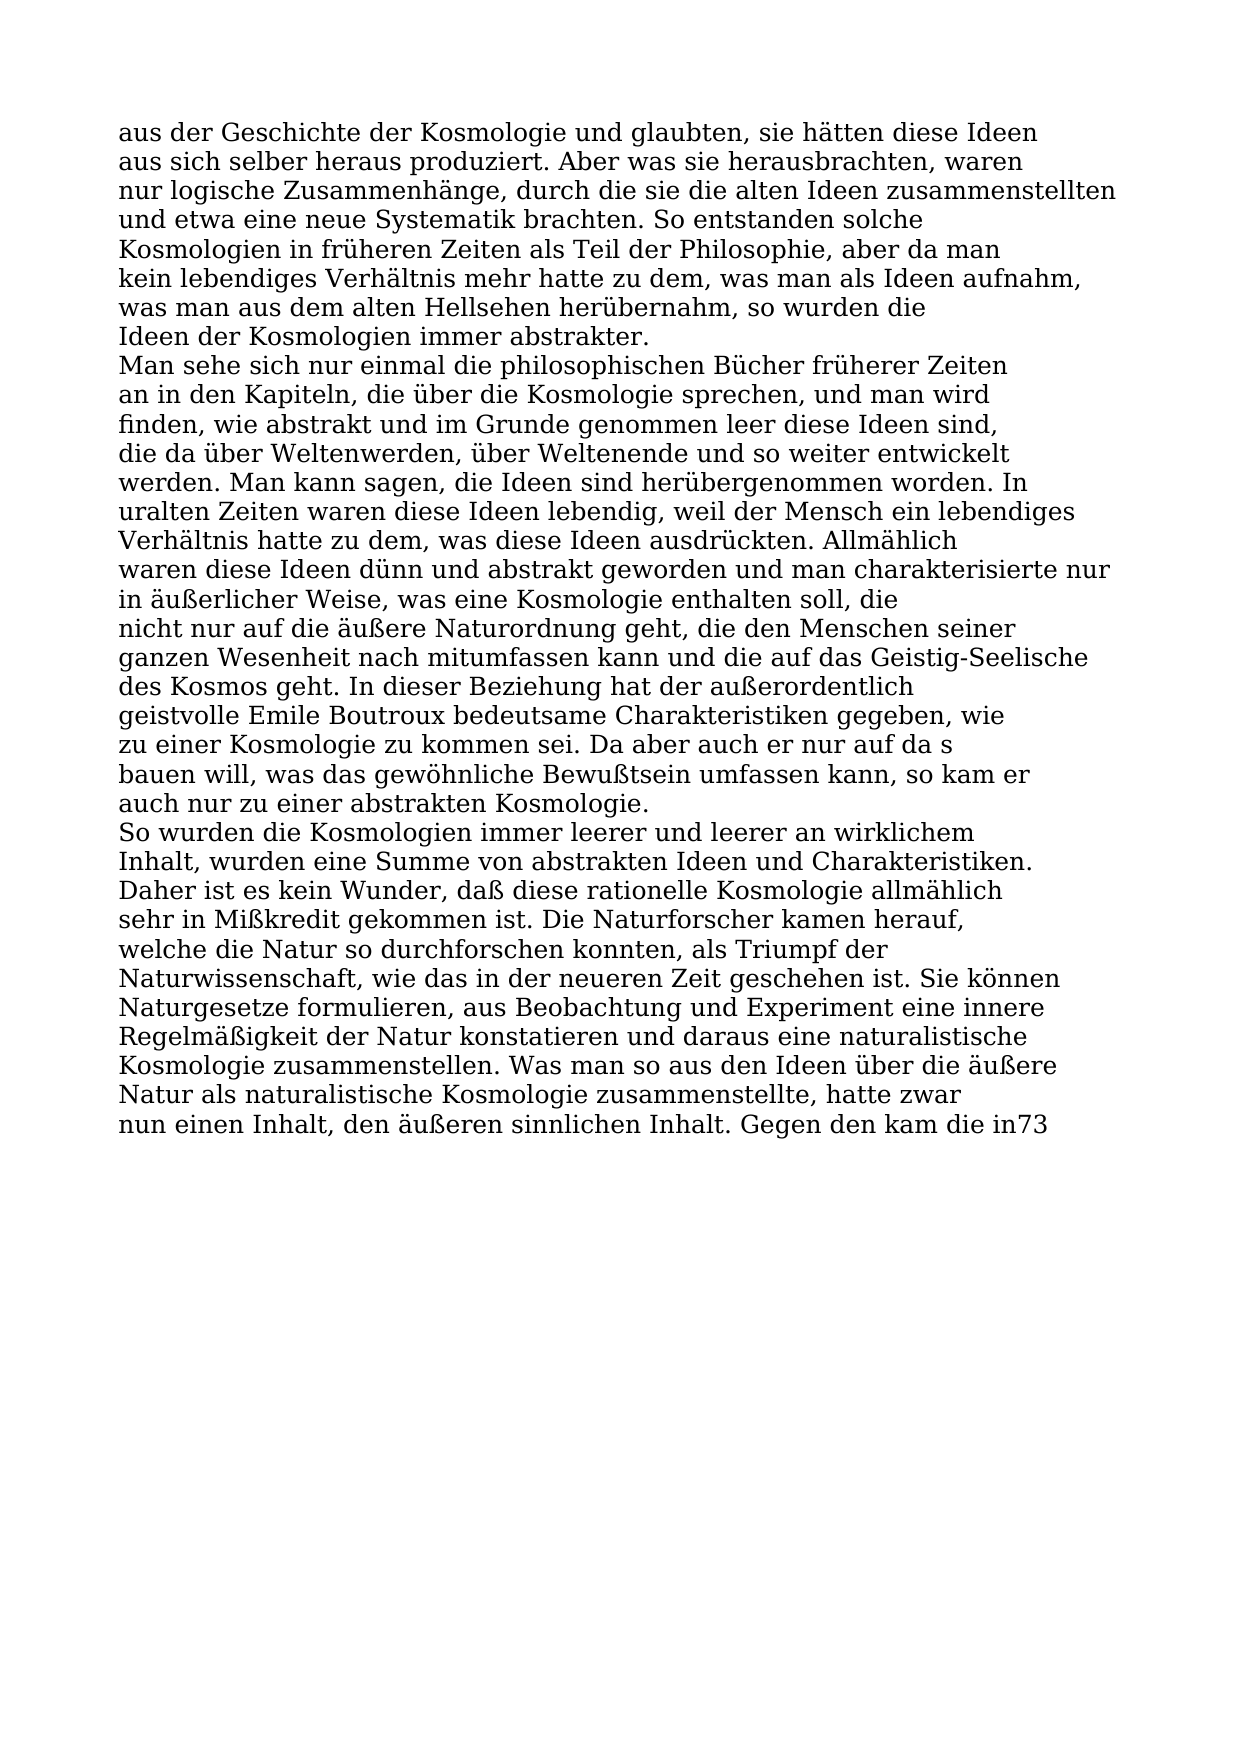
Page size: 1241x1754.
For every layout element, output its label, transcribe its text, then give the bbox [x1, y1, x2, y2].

text werden. Man kann sagen, die Ideen sind herübergenommen worden. In [118, 468, 1122, 497]
text nun einen Inhalt, den äußeren sinnlichen Inhalt. Gegen den kam die in73 [118, 1110, 1122, 1139]
text finden, wie abstrakt und im Grunde genommen leer diese Ideen sind, [118, 410, 1122, 439]
text Kosmologien in früheren Zeiten als Teil der Philosophie, aber da man [118, 235, 1122, 264]
text bauen will, was das gewöhnliche Bewußtsein umfassen kann, so kam er [118, 760, 1122, 789]
text aus der Geschichte der Kosmologie und glaubten, sie hätten diese Ideen [118, 118, 1122, 147]
text aus sich selber heraus produziert. Aber was sie herausbrachten, waren [118, 147, 1122, 176]
text Ideen der Kosmologien immer abstrakter. [118, 322, 1122, 351]
text Kosmologie zusammenstellen. Was man so aus den Ideen über die äußere Natur als naturalistische Kosmologie zusammenstellte, hatte zwar [118, 1051, 1122, 1110]
text uralten Zeiten waren diese Ideen lebendig, weil der Mensch ein lebendiges Verhältnis hatte zu dem, was diese Ideen ausdrückten. Allmählich [118, 497, 1122, 556]
text kein lebendiges Verhältnis mehr hatte zu dem, was man als Ideen aufnahm, was man aus dem alten Hellsehen herübernahm, so wurden die [118, 264, 1122, 322]
text an in den Kapiteln, die über die Kosmologie sprechen, und man wird [118, 381, 1122, 410]
text Man sehe sich nur einmal die philosophischen Bücher früherer Zeiten [118, 351, 1122, 381]
text Inhalt, wurden eine Summe von abstrakten Ideen und Charakteristiken. [118, 847, 1122, 876]
text zu einer Kosmologie zu kommen sei. Da aber auch er nur auf da s [118, 731, 1122, 760]
text nicht nur auf die äußere Naturordnung geht, die den Menschen seiner [118, 614, 1122, 643]
text sehr in Mißkredit gekommen ist. Die Naturforscher kamen herauf, [118, 906, 1122, 935]
text ganzen Wesenheit nach mitumfassen kann und die auf das Geistig-Seelische des Kosmos geht. In dieser Beziehung hat der außerordentlich [118, 643, 1122, 701]
text geistvolle Emile Boutroux bedeutsame Charakteristiken gegeben, wie [118, 701, 1122, 731]
text auch nur zu einer abstrakten Kosmologie. [118, 789, 1122, 818]
text welche die Natur so durchforschen konnten, als Triumpf der Naturwissenschaft, wie das in der neueren Zeit geschehen ist. Sie können Naturgesetze formulieren, aus Beobachtung und Experiment eine innere Regelmäßigkeit der Natur konstatieren und daraus eine naturalistische [118, 935, 1122, 1051]
text die da über Weltenwerden, über Weltenende und so weiter entwickelt [118, 439, 1122, 468]
text nur logische Zusammenhänge, durch die sie die alten Ideen zusammenstellten und etwa eine neue Systematik brachten. So entstanden solche [118, 176, 1122, 235]
text waren diese Ideen dünn und abstrakt geworden und man charakterisierte nur in äußerlicher Weise, was eine Kosmologie enthalten soll, die [118, 556, 1122, 614]
text So wurden die Kosmologien immer leerer und leerer an wirklichem [118, 818, 1122, 847]
text Daher ist es kein Wunder, daß diese rationelle Kosmologie allmählich [118, 876, 1122, 906]
